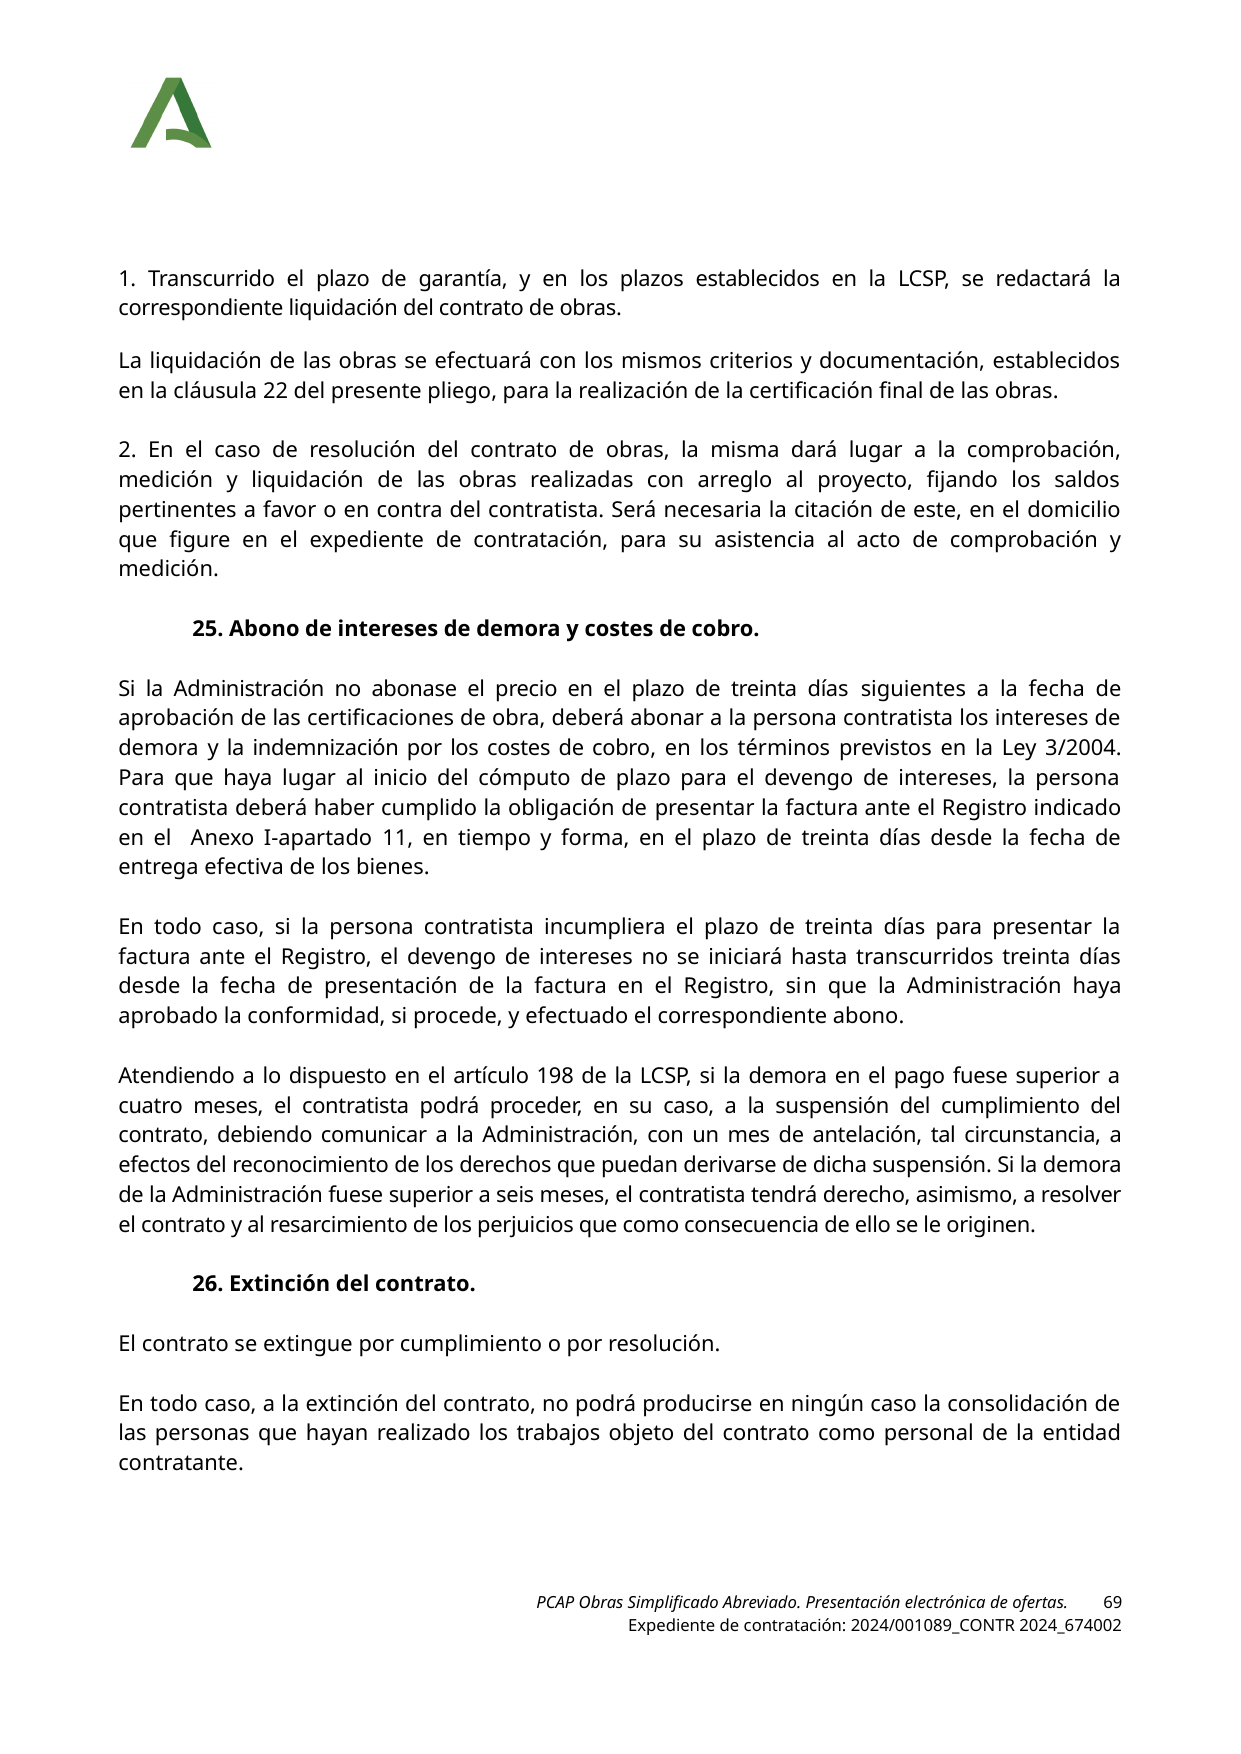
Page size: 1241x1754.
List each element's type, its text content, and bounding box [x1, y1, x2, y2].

text La liquidación de las obras se efectuará con los mismos criterios y documentación, establecidos en la cláusula 22 del presente pliego, para la realización de la certificación final de las obras. [118, 345, 1122, 404]
text Atendiendo a lo dispuesto en el artículo 198 de la LCSP, si la demora en el pago fuese superior a cuatro meses, el contratista podrá proceder, en su caso, a la suspensión del cumplimiento del contrato, debiendo comunicar a la Administración, con un mes de antelación, tal circunstancia, a efectos del reconocimiento de los derechos que puedan derivarse de dicha suspensión. Si la demora de la Administración fuese superior a seis meses, el contratista tendrá derecho, asimismo, a resolver el contrato y al resarcimiento de los perjuicios que como consecuencia de ello se le originen. [118, 1060, 1122, 1238]
subtitle 26. Extinción del contrato. [118, 1268, 1122, 1298]
text En todo caso, a la extinción del contrato, no podrá producirse en ningún caso la consolidación de las personas que hayan realizado los trabajos objeto del contrato como personal de la entidad contratante. [118, 1387, 1122, 1477]
text En todo caso, si la persona contratista incumpliera el plazo de treinta días para presentar la factura ante el Registro, el devengo de intereses no se iniciará hasta transcurridos treinta días desde la fecha de presentación de la factura en el Registro, sin que la Administración haya aprobado la conformidad, si procede, y efectuado el correspondiente abono. [118, 911, 1122, 1030]
text Si la Administración no abonase el precio en el plazo de treinta días siguientes a la fecha de aprobación de las certificaciones de obra, deberá abonar a la persona contratista los intereses de demora y la indemnización por los costes de cobro, en los términos previstos en la Ley 3/2004. Para que haya lugar al inicio del cómputo de plazo para el devengo de intereses, la persona contratista deberá haber cumplido la obligación de presentar la factura ante el Registro indicado en el Anexo I-apartado 11, en tiempo y forma, en el plazo de treinta días desde la fecha de entrega efectiva de los bienes. [118, 672, 1122, 881]
picture [127, 73, 216, 152]
subtitle 25. Abono de intereses de demora y costes de cobro. [118, 613, 1122, 643]
text El contrato se extingue por cumplimiento o por resolución. [118, 1328, 1122, 1358]
text 1. Transcurrido el plazo de garantía, y en los plazos establecidos en la LCSP, se redactará la correspondiente liquidación del contrato de obras. [118, 262, 1122, 322]
text 2. En el caso de resolución del contrato de obras, la misma dará lugar a la comprobación, medición y liquidación de las obras realizadas con arreglo al proyecto, fijando los saldos pertinentes a favor o en contra del contratista. Será necesaria la citación de este, en el domicilio que figure en el expediente de contratación, para su asistencia al acto de comprobación y medición. [118, 434, 1122, 583]
